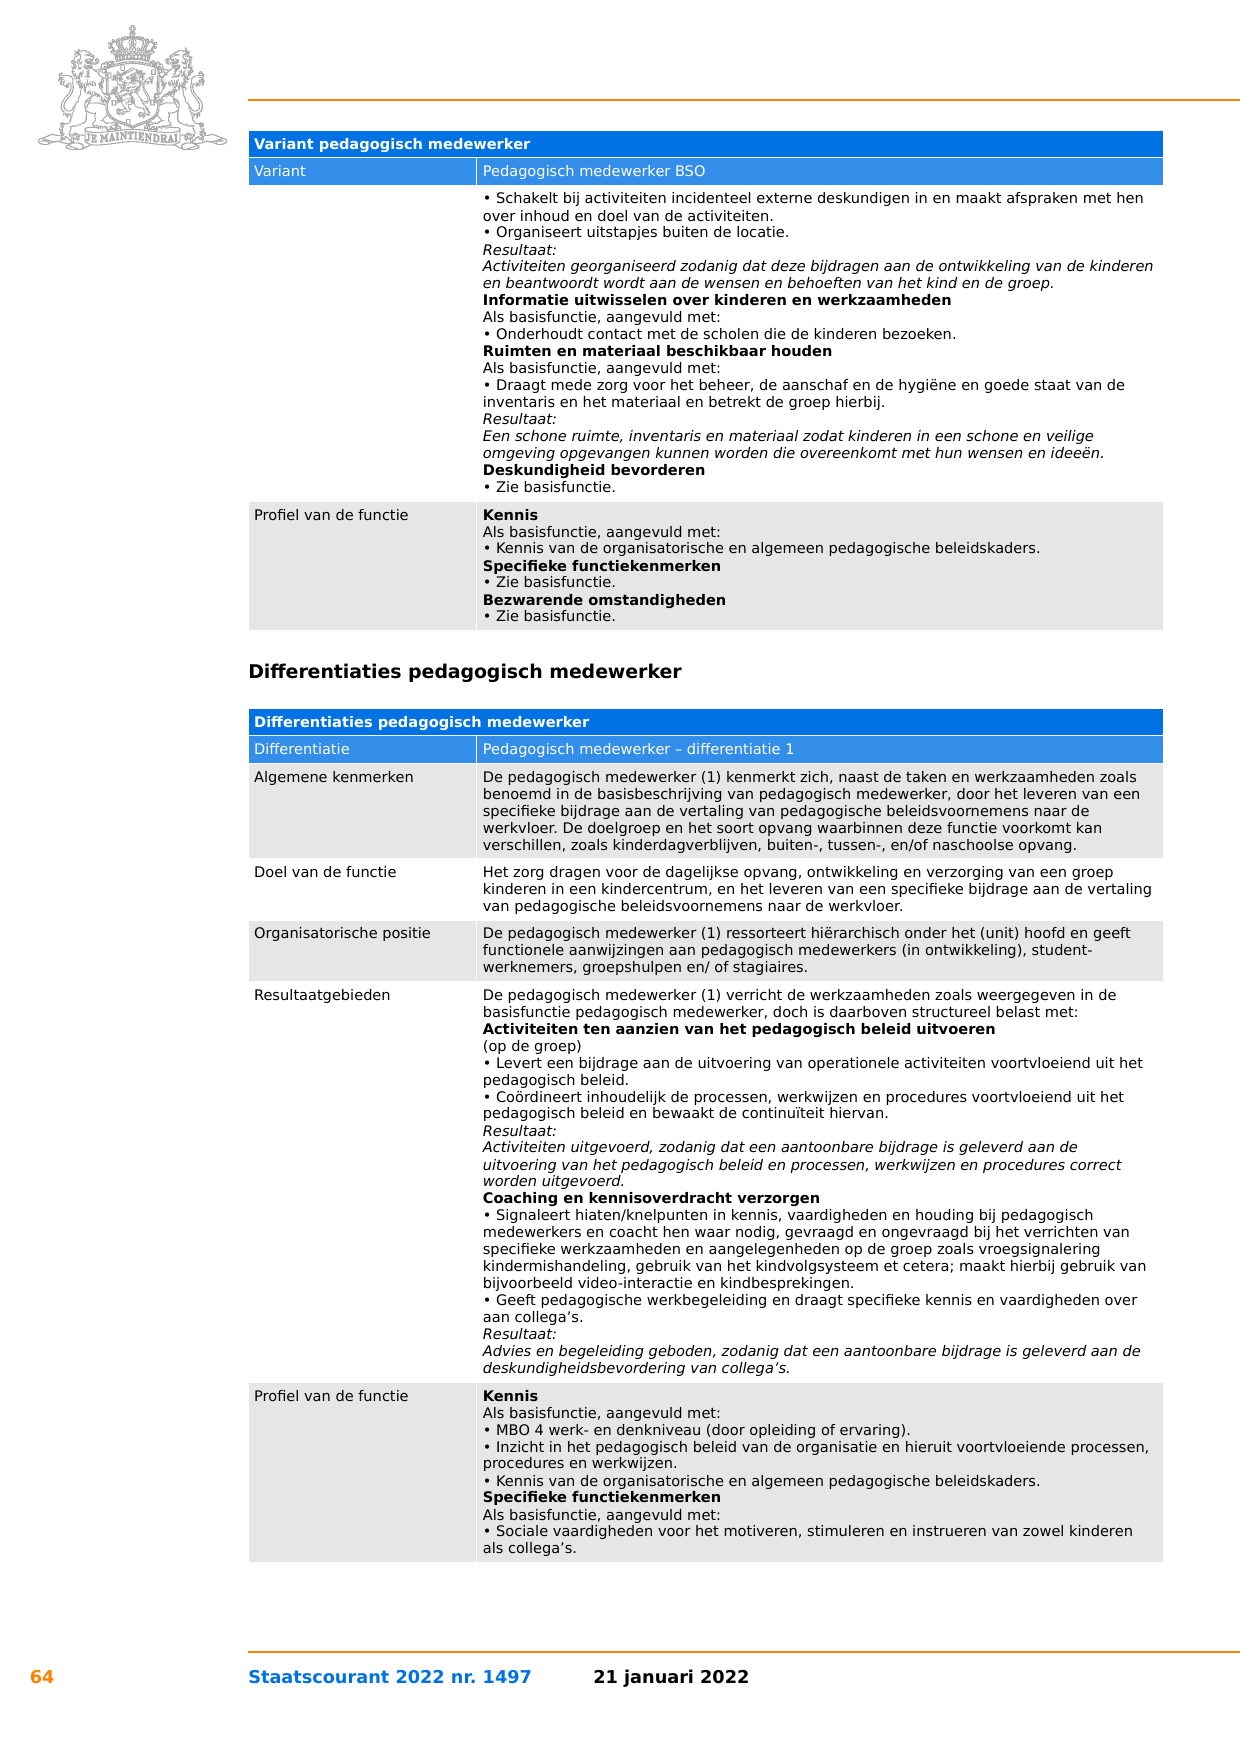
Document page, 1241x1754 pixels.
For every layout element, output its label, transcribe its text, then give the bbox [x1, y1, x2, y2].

table_cell De pedagogisch medewerker (1) kenmerkt zich, naast de taken en werkzaamheden zoals benoemd in de basisbeschrijving van pedagogisch medewerker, door het leveren van een specifieke bijdrage aan de vertaling van pedagogische beleidsvoornemens naar de werkvloer. De doelgroep en het soort opvang waarbinnen deze functie voorkomt kan verschillen, zoals kinderdagverblijven, buiten-, tussen-, en/of naschoolse opvang. [477, 764, 1163, 858]
table_cell Doel van de functie [249, 859, 476, 919]
table_cell Pedagogisch medewerker – differentiatie 1 [477, 736, 1163, 763]
subtitle Differentiaties pedagogisch medewerker [248, 661, 1163, 683]
table_header Variant pedagogisch medewerker [249, 131, 1163, 157]
table_cell Kennis Als basisfunctie, aangevuld met: • Kennis van de organisatorische en algemeen pedagogische beleidskaders. Specifieke functiekenmerken • Zie basisfunctie. Bezwarende omstandigheden • Zie basisfunctie. [477, 502, 1163, 630]
picture [38, 25, 227, 150]
table_cell Variant [249, 158, 476, 185]
table_cell De pedagogisch medewerker (1) ressorteert hiërarchisch onder het (unit) hoofd en geeft functionele aanwijzingen aan pedagogisch medewerkers (in ontwikkeling), student-werknemers, groepshulpen en/ of stagiaires. [477, 921, 1163, 981]
table_cell Het zorg dragen voor de dagelijkse opvang, ontwikkeling en verzorging van een groep kinderen in een kindercentrum, en het leveren van een specifieke bijdrage aan de vertaling van pedagogische beleidsvoornemens naar de werkvloer. [477, 859, 1163, 919]
table_header Differentiaties pedagogisch medewerker [249, 709, 1163, 735]
table_cell De pedagogisch medewerker (1) verricht de werkzaamheden zoals weergegeven in de basisfunctie pedagogisch medewerker, doch is daarboven structureel belast met: Activiteiten ten aanzien van het pedagogisch beleid uitvoeren (op de groep) • Levert een bijdrage aan de uitvoering van operationele activiteiten voortvloeiend uit het pedagogisch beleid. • Coördineert inhoudelijk de processen, werkwijzen en procedures voortvloeiend uit het pedagogisch beleid en bewaakt de continuïteit hiervan. Resultaat: Activiteiten uitgevoerd, zodanig dat een aantoonbare bijdrage is geleverd aan de uitvoering van het pedagogisch beleid en processen, werkwijzen en procedures correct worden uitgevoerd. Coaching en kennisoverdracht verzorgen • Signaleert hiaten/knelpunten in kennis, vaardigheden en houding bij pedagogisch medewerkers en coacht hen waar nodig, gevraagd en ongevraagd bij het verrichten van specifieke werkzaamheden en aangelegenheden op de groep zoals vroegsignalering kindermishandeling, gebruik van het kindvolgsysteem et cetera; maakt hierbij gebruik van bijvoorbeeld video-interactie en kindbesprekingen. • Geeft pedagogische werkbegeleiding en draagt specifieke kennis en vaardigheden over aan collega’s. Resultaat: Advies en begeleiding geboden, zodanig dat een aantoonbare bijdrage is geleverd aan de deskundigheidsbevordering van collega’s. [477, 982, 1163, 1382]
table_cell Organisatorische positie [249, 921, 476, 981]
table_cell Algemene kenmerken [249, 764, 476, 858]
table_cell Kennis Als basisfunctie, aangevuld met: • MBO 4 werk- en denkniveau (door opleiding of ervaring). • Inzicht in het pedagogisch beleid van de organisatie en hieruit voortvloeiende processen, procedures en werkwijzen. • Kennis van de organisatorische en algemeen pedagogische beleidskaders. Specifieke functiekenmerken Als basisfunctie, aangevuld met: • Sociale vaardigheden voor het motiveren, stimuleren en instrueren van zowel kinderen als collega’s. [477, 1383, 1163, 1562]
table_cell [249, 186, 476, 501]
table_cell • Schakelt bij activiteiten incidenteel externe deskundigen in en maakt afspraken met hen over inhoud en doel van de activiteiten. • Organiseert uitstapjes buiten de locatie. Resultaat: Activiteiten georganiseerd zodanig dat deze bijdragen aan de ontwikkeling van de kinderen en beantwoordt wordt aan de wensen en behoeften van het kind en de groep. Informatie uitwisselen over kinderen en werkzaamheden Als basisfunctie, aangevuld met: • Onderhoudt contact met de scholen die de kinderen bezoeken. Ruimten en materiaal beschikbaar houden Als basisfunctie, aangevuld met: • Draagt mede zorg voor het beheer, de aanschaf en de hygiëne en goede staat van de inventaris en het materiaal en betrekt de groep hierbij. Resultaat: Een schone ruimte, inventaris en materiaal zodat kinderen in een schone en veilige omgeving opgevangen kunnen worden die overeenkomt met hun wensen en ideeën. Deskundigheid bevorderen • Zie basisfunctie. [477, 186, 1163, 501]
table_cell Pedagogisch medewerker BSO [477, 158, 1163, 185]
table_cell Differentiatie [249, 736, 476, 763]
table_cell Profiel van de functie [249, 1383, 476, 1562]
table_cell Resultaatgebieden [249, 982, 476, 1382]
table_cell Profiel van de functie [249, 502, 476, 630]
